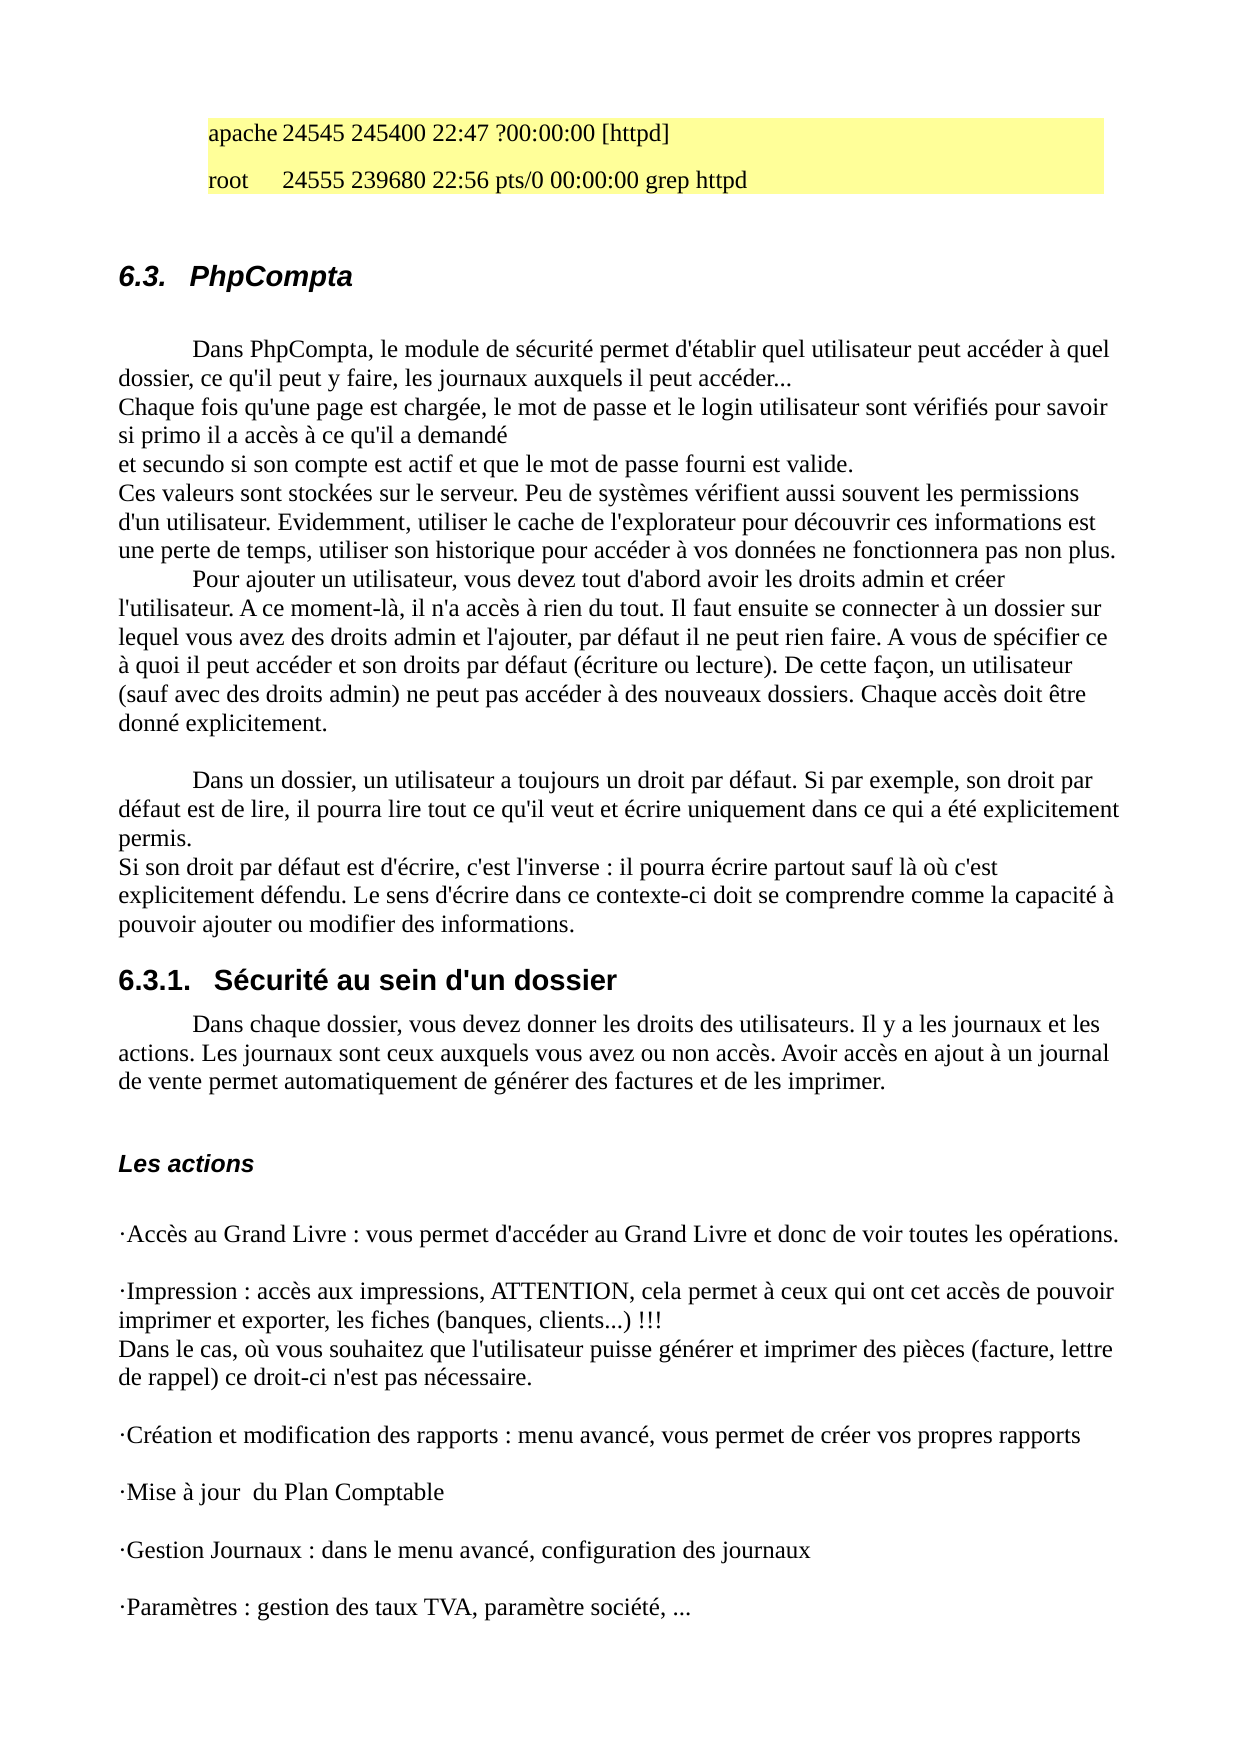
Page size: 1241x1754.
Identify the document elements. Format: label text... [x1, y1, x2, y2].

subtitle Les actions [118, 1149, 1122, 1177]
subtitle PhpCompta [118, 259, 1122, 293]
text Chaque fois qu'une page est chargée, le mot de passe et le login utilisateur sont vérifiés pour savoir si primo il a accès à ce qu'il a demandé [118, 392, 1122, 449]
text et secundo si son compte est actif et que le mot de passe fourni est valide. [118, 449, 1122, 478]
text ·Impression : accès aux impressions, ATTENTION, cela permet à ceux qui ont cet accès de pouvoir imprimer et exporter, les fiches (banques, clients...) !!! [118, 1276, 1122, 1334]
text ·Accès au Grand Livre : vous permet d'accéder au Grand Livre et donc de voir toutes les opérations. [118, 1219, 1122, 1247]
text Pour ajouter un utilisateur, vous devez tout d'abord avoir les droits admin et créer l'utilisateur. A ce moment-là, il n'a accès à rien du tout. Il faut ensuite se connecter à un dossier sur lequel vous avez des droits admin et l'ajouter, par défaut il ne peut rien faire. A vous de spécifier ce à quoi il peut accéder et son droits par défaut (écriture ou lecture). De cette façon, un utilisateur (sauf avec des droits admin) ne peut pas accéder à des nouveaux dossiers. Chaque accès doit être donné explicitement. [118, 564, 1122, 737]
subtitle Sécurité au sein d'un dossier [118, 963, 1122, 996]
text Si son droit par défaut est d'écrire, c'est l'inverse : il pourra écrire partout sauf là où c'est explicitement défendu. Le sens d'écrire dans ce contexte-ci doit se comprendre comme la capacité à pouvoir ajouter ou modifier des informations. [118, 852, 1122, 938]
text ·Création et modification des rapports : menu avancé, vous permet de créer vos propres rapports [118, 1420, 1122, 1449]
text ·Gestion Journaux : dans le menu avancé, configuration des journaux [118, 1535, 1122, 1564]
text Dans chaque dossier, vous devez donner les droits des utilisateurs. Il y a les journaux et les actions. Les journaux sont ceux auxquels vous avez ou non accès. Avoir accès en ajout à un journal de vente permet automatiquement de générer des factures et de les imprimer. [118, 1009, 1122, 1095]
text root 24555 239680 22:56 pts/0 00:00:00 grep httpd [208, 165, 1104, 194]
text Dans PhpCompta, le module de sécurité permet d'établir quel utilisateur peut accéder à quel dossier, ce qu'il peut y faire, les journaux auxquels il peut accéder... [118, 334, 1122, 392]
text ·Paramètres : gestion des taux TVA, paramètre société, ... [118, 1592, 1122, 1621]
text apache 24545 245400 22:47 ?00:00:00 [httpd] [208, 118, 1104, 147]
text Dans un dossier, un utilisateur a toujours un droit par défaut. Si par exemple, son droit par défaut est de lire, il pourra lire tout ce qu'il veut et écrire uniquement dans ce qui a été explicitement permis. [118, 765, 1122, 852]
text ·Mise à jour du Plan Comptable [118, 1477, 1122, 1506]
text Dans le cas, où vous souhaitez que l'utilisateur puisse générer et imprimer des pièces (facture, lettre de rappel) ce droit-ci n'est pas nécessaire. [118, 1334, 1122, 1391]
text Ces valeurs sont stockées sur le serveur. Peu de systèmes vérifient aussi souvent les permissions d'un utilisateur. Evidemment, utiliser le cache de l'explorateur pour découvrir ces informations est une perte de temps, utiliser son historique pour accéder à vos données ne fonctionnera pas non plus. [118, 478, 1122, 564]
